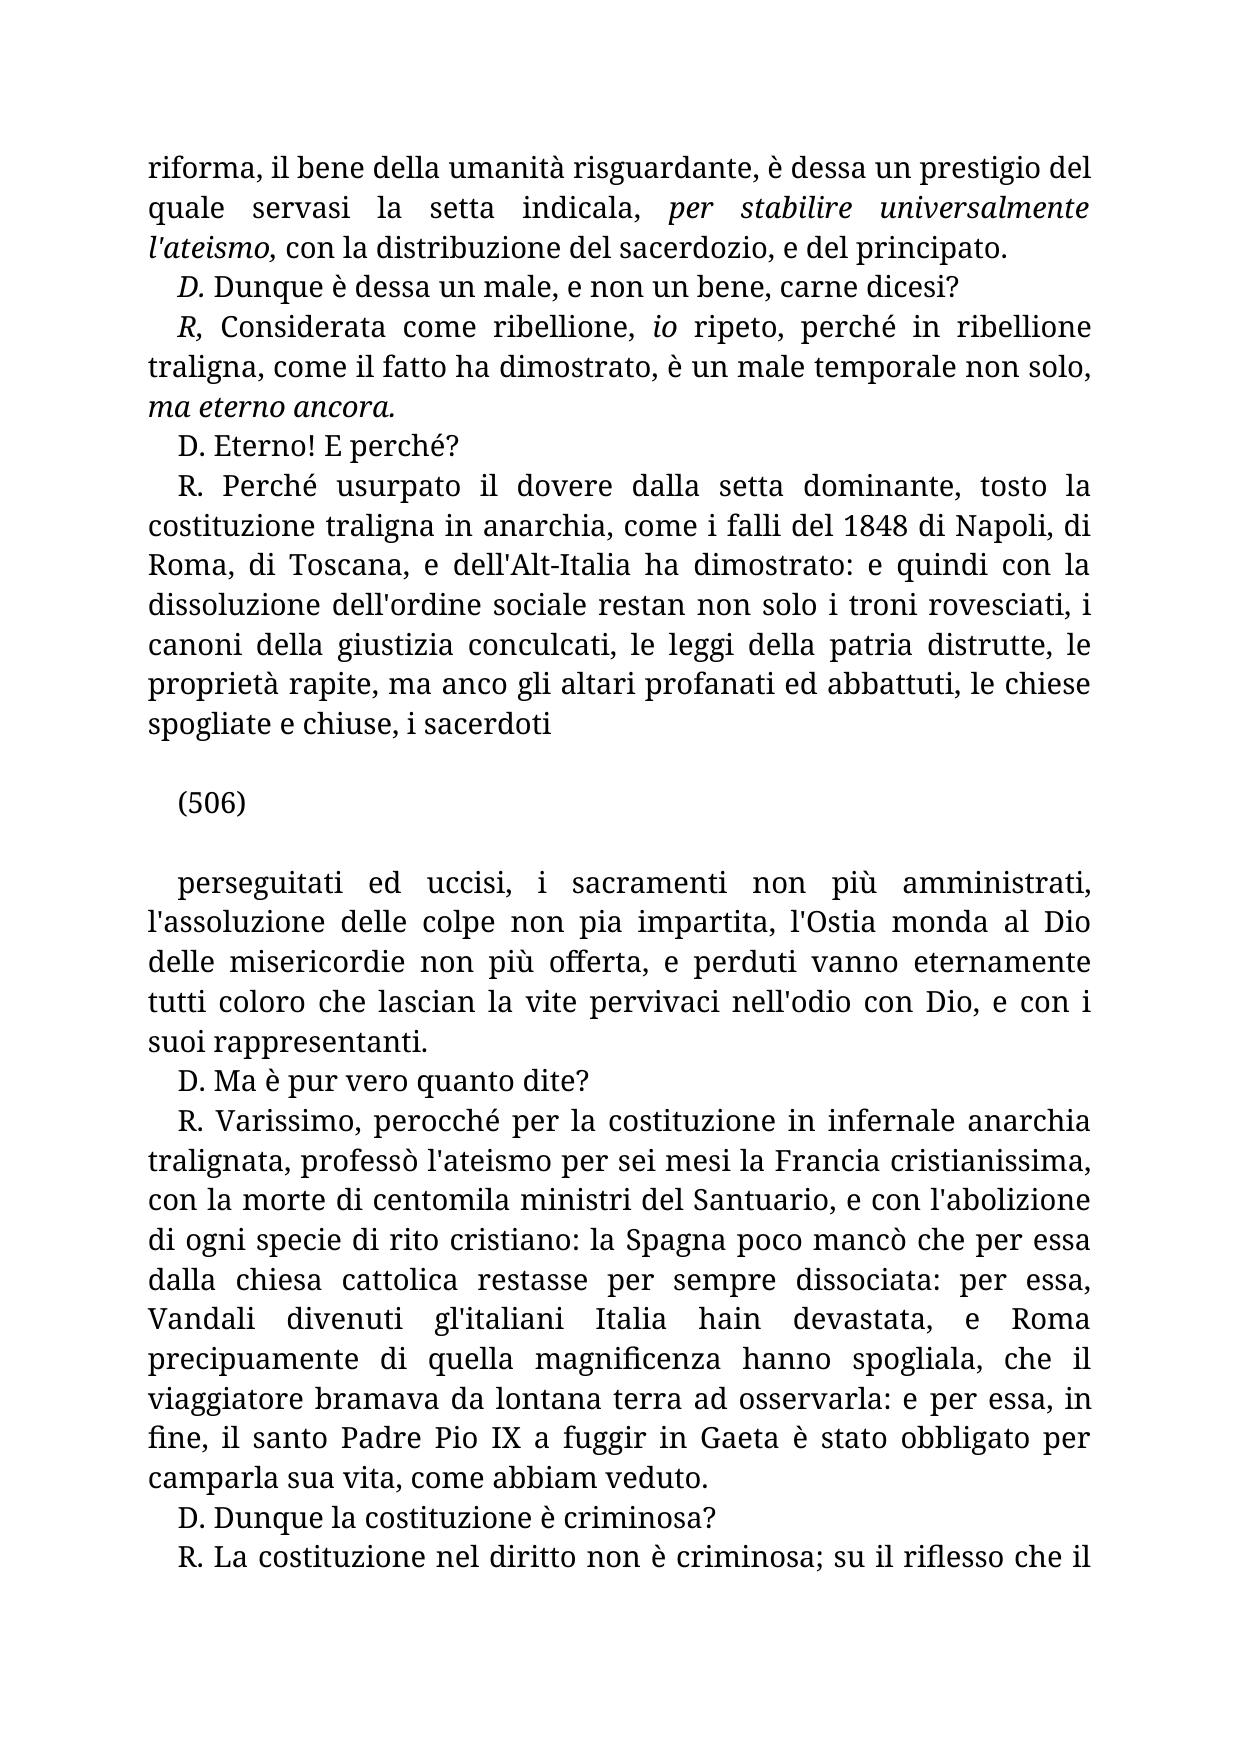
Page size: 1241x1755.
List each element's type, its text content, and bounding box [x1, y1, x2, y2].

text D. Dunque è dessa un male, e non un bene, carne dicesi? [148, 267, 1093, 306]
text (506) [148, 783, 1093, 822]
text D. Ma è pur vero quanto dite? [148, 1061, 1093, 1100]
text R. Varissimo, perocché per la costituzione in infernale anarchia tralignata, professò l'ateismo per sei mesi la Francia cristianissima, con la morte di centomila ministri del Santuario, e con l'abolizione di ogni specie di rito cristiano: la Spagna poco mancò che per essa dalla chiesa cattolica restasse per sempre dissociata: per essa, Vandali divenuti gl'italiani Italia hain devastata, e Roma precipuamente di quella magnificenza hanno spogliala, che il viaggiatore bramava da lontana terra ad osservarla: e per essa, in fine, il santo Padre Pio IX a fuggir in Gaeta è stato obbligato per camparla sua vita, come abbiam veduto. [148, 1100, 1093, 1497]
text perseguitati ed uccisi, i sacramenti non più amministrati, l'assoluzione delle colpe non pia impartita, l'Ostia monda al Dio delle misericordie non più offerta, e perduti vanno eternamente tutti coloro che lascian la vite pervivaci nell'odio con Dio, e con i suoi rappresentanti. [148, 862, 1093, 1061]
text D. Eterno! E perché? [148, 426, 1093, 465]
text R. Perché usurpato il dovere dalla setta dominante, tosto la costituzione traligna in anarchia, come i falli del 1848 di Napoli, di Roma, di Toscana, e dell'Alt-Italia ha dimostrato: e quindi con la dissoluzione dell'ordine sociale restan non solo i troni rovesciati, i canoni della giustizia conculcati, le leggi della patria distrutte, le proprietà rapite, ma anco gli altari profanati ed abbattuti, le chiese spogliate e chiuse, i sacerdoti [148, 465, 1093, 743]
text R, Considerata come ribellione, io ripeto, perché in ribellione traligna, come il fatto ha dimostrato, è un male temporale non solo, ma eterno ancora. [148, 306, 1093, 426]
text R. La costituzione nel diritto non è criminosa; su il riflesso che il [148, 1537, 1093, 1576]
text D. Dunque la costituzione è criminosa? [148, 1497, 1093, 1537]
text riforma, il bene della umanità risguardante, è dessa un prestigio del quale servasi la setta indicala, per stabilire universalmente l'ateismo, con la distribuzione del sacerdozio, e del principato. [148, 148, 1093, 267]
